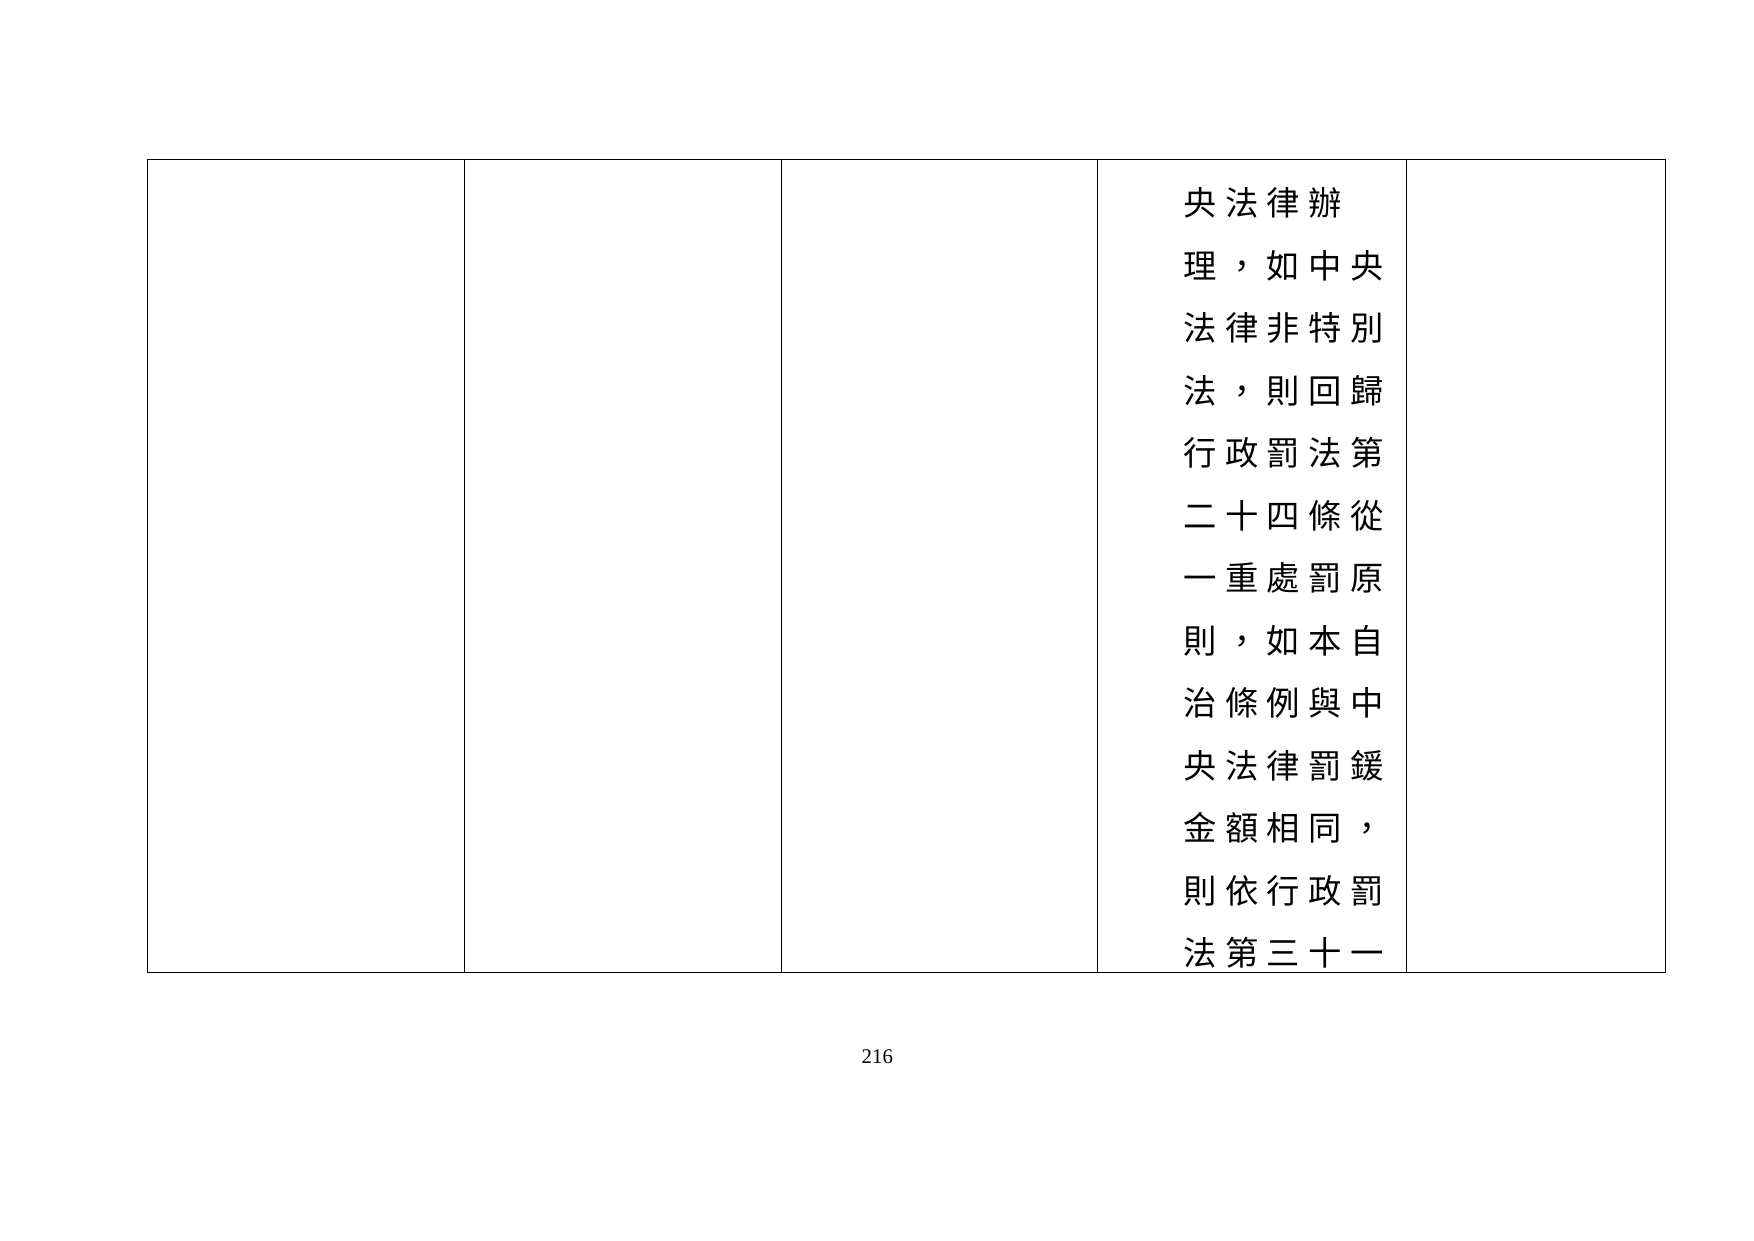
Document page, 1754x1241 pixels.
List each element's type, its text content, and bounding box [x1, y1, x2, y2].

table_cell 央法律辦理，如中央法律非特別法，則回歸行政罰法第二十四條從一重處罰原則，如本自治條例與中央法律罰鍰金額相同，則依行政罰法第三十一 [1098, 160, 1406, 972]
table_cell [465, 160, 781, 972]
table_cell [1407, 160, 1665, 972]
table_cell [148, 160, 464, 972]
table_cell [782, 160, 1097, 972]
